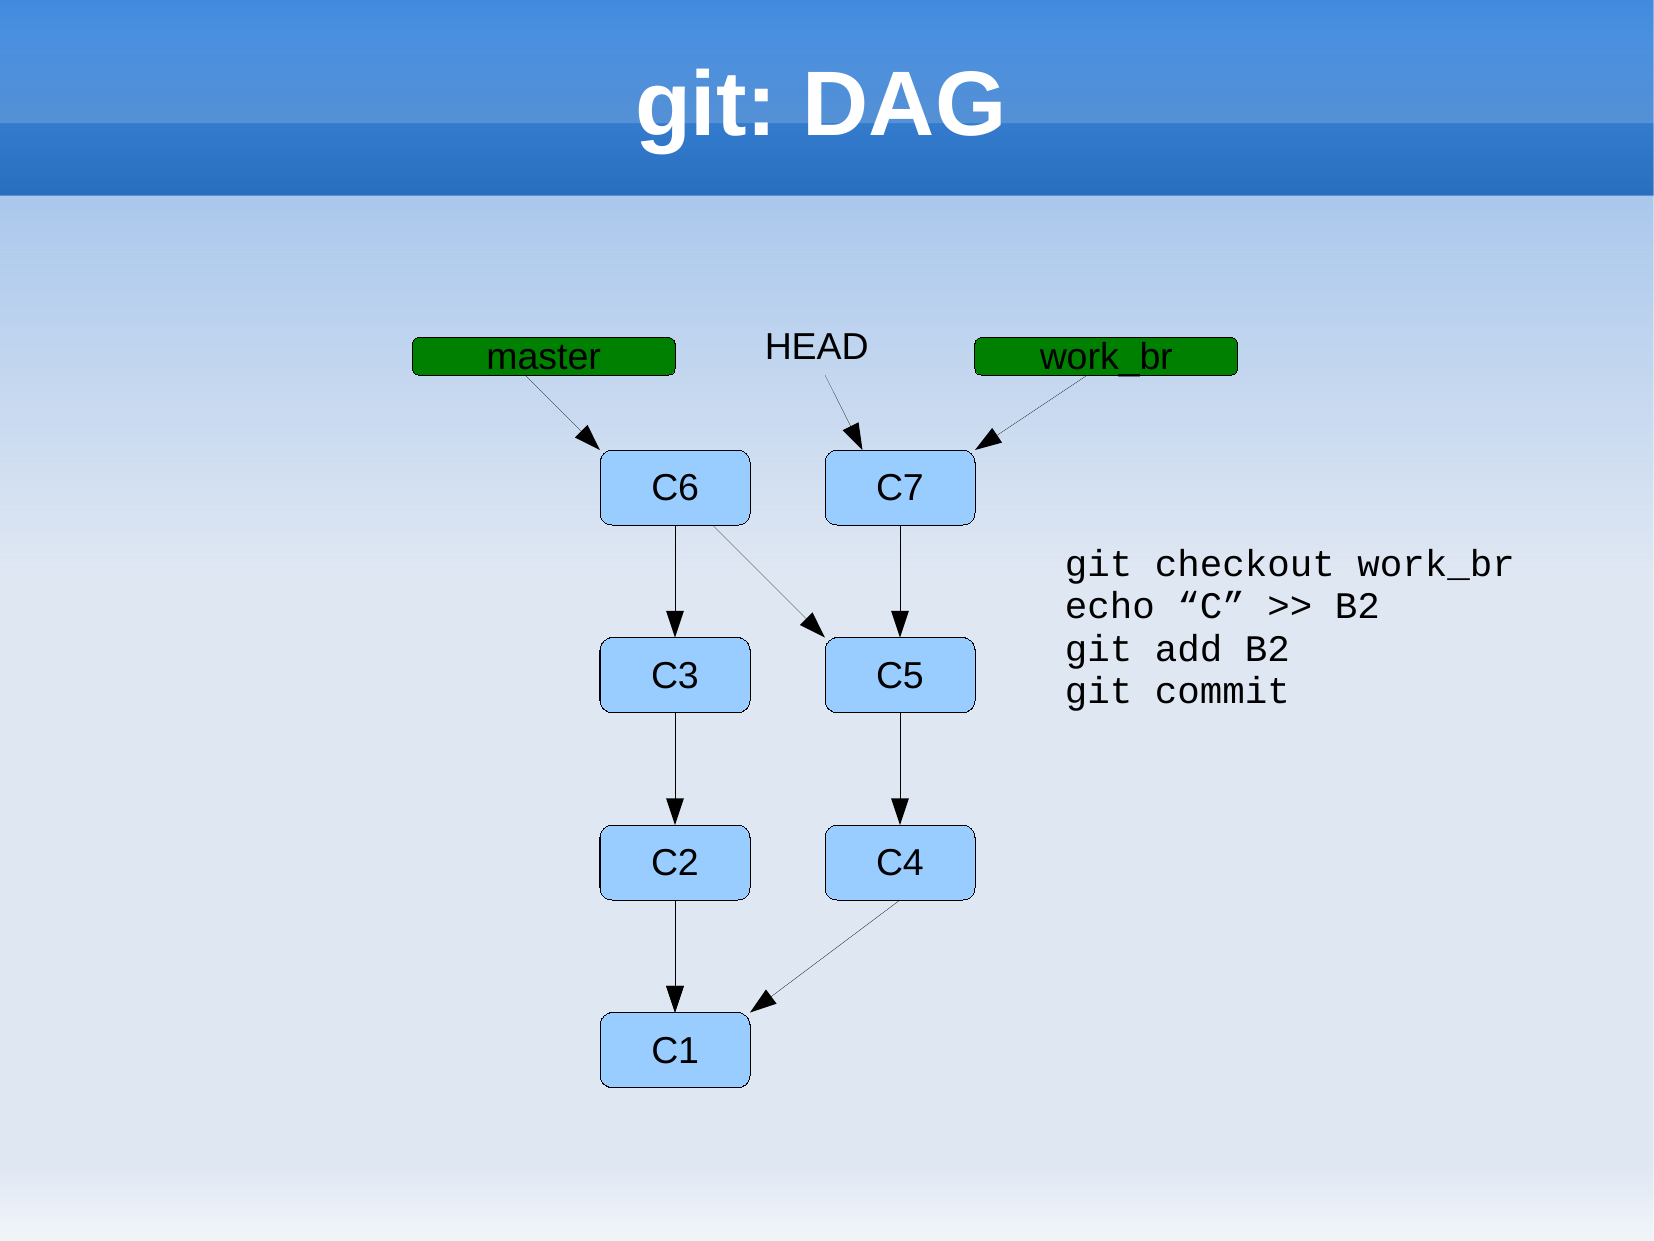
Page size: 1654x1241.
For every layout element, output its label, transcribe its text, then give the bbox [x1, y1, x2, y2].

picture [0, 0, 1654, 1241]
text_box master [412, 337, 676, 376]
text_box C4 [825, 825, 976, 901]
text_box git checkout work_br echo “C” >> B2 git add B2 git commit [1050, 537, 1530, 723]
text_box C6 [600, 450, 751, 526]
text_box HEAD [750, 318, 884, 376]
text_box C5 [825, 637, 976, 713]
text_box C1 [600, 1012, 751, 1088]
title git: DAG [76, 0, 1565, 208]
text_box C3 [600, 637, 751, 713]
text_box work_br [974, 337, 1238, 376]
text_box C2 [600, 825, 751, 901]
text_box C7 [825, 450, 976, 526]
